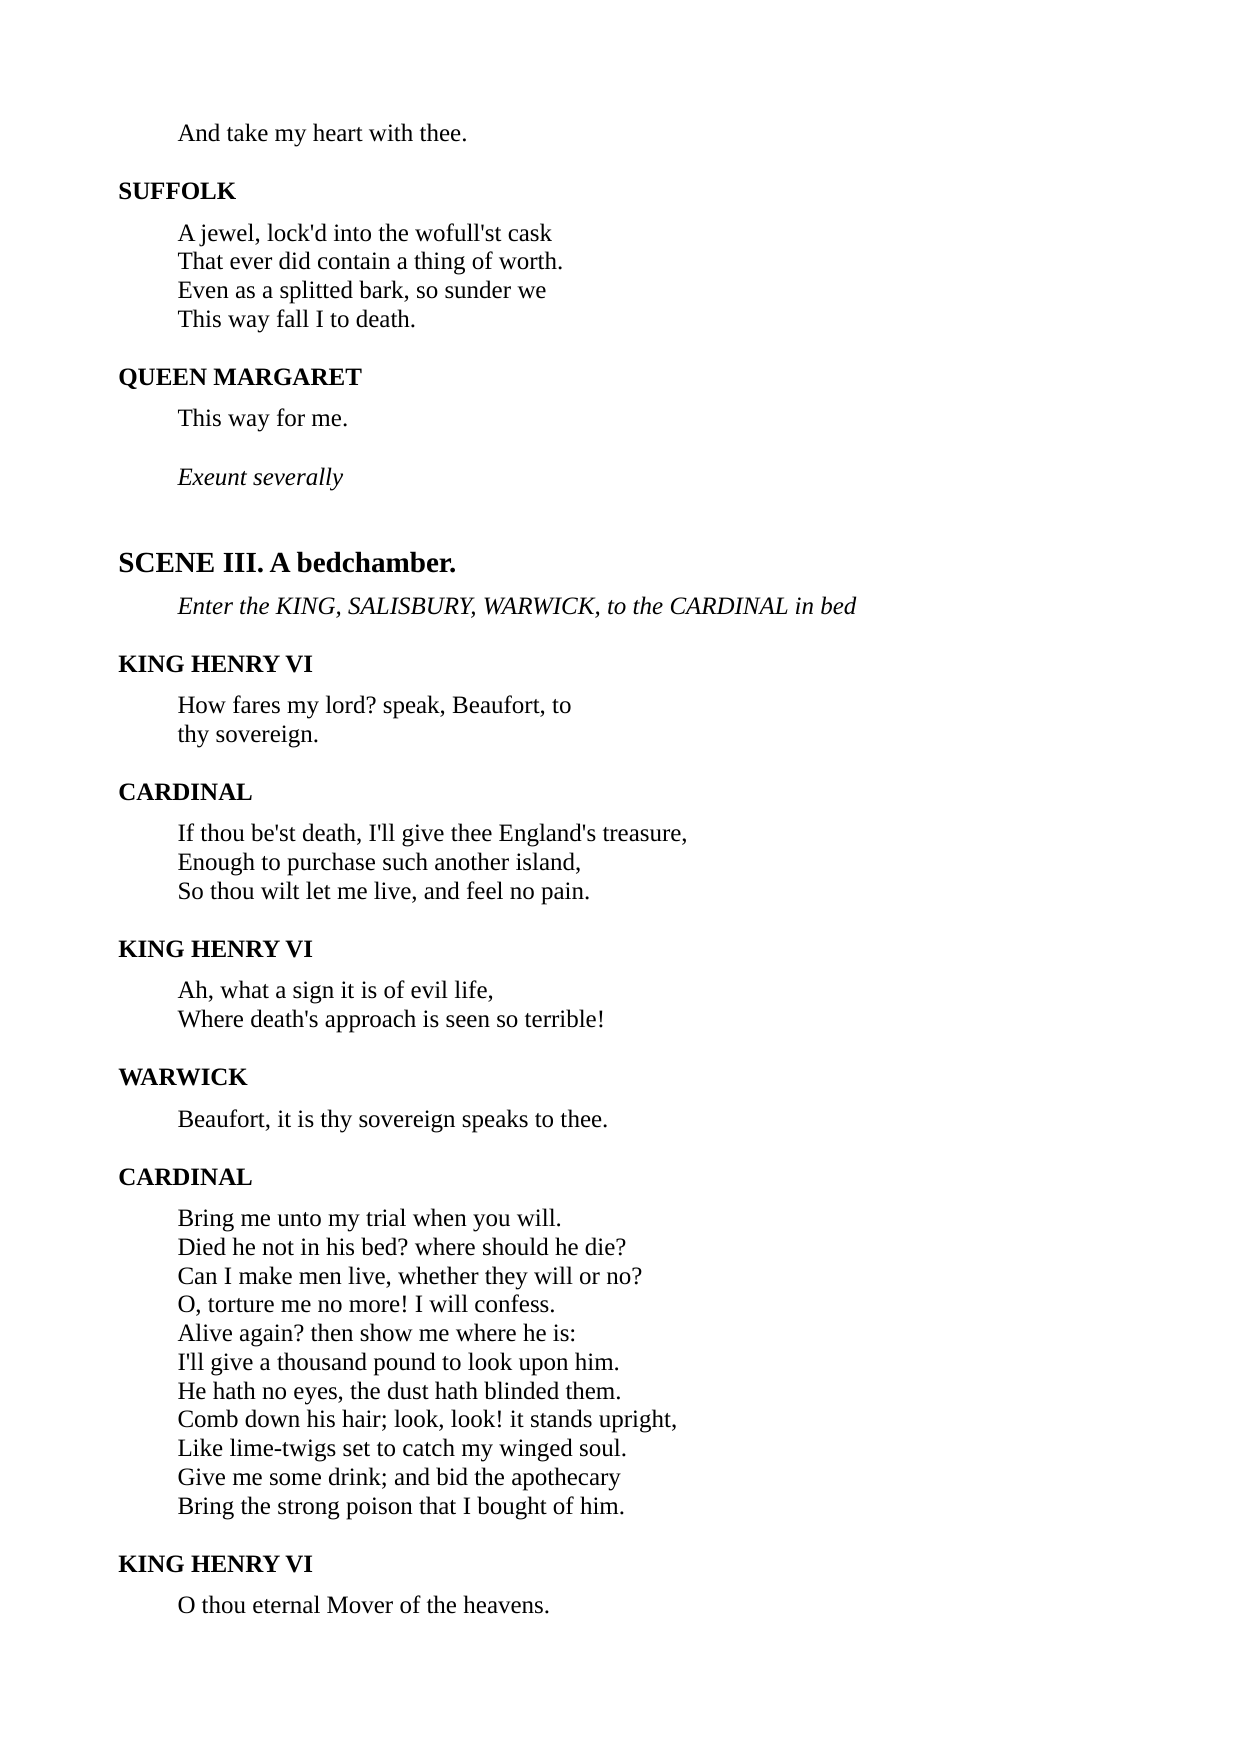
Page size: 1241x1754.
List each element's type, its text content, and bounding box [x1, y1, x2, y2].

text And take my heart with thee. [177, 118, 1063, 147]
text A jewel, lock'd into the wofull'st cask That ever did contain a thing of worth. Even as a splitted bark, so sunder we This way fall I to death. [177, 218, 1063, 333]
text KING HENRY VI [118, 934, 1122, 963]
text Enter the KING, SALISBURY, WARWICK, to the CARDINAL in bed [177, 591, 1063, 619]
text Bring me unto my trial when you will. Died he not in his bed? where should he die? Can I make men live, whether they will or no? O, torture me no more! I will confess. Alive again? then show me where he is: I'll give a thousand pound to look upon him. He hath no eyes, the dust hath blinded them. Comb down his hair; look, look! it stands upright, Like lime-twigs set to catch my winged soul. Give me some drink; and bid the apothecary Bring the strong poison that I bought of him. [177, 1203, 1063, 1519]
text If thou be'st death, I'll give thee England's treasure, Enough to purchase such another island, So thou wilt let me live, and feel no pain. [177, 818, 1063, 905]
subtitle SCENE III. A bedchamber. [118, 545, 1122, 578]
text QUEEN MARGARET [118, 362, 1122, 391]
text KING HENRY VI [118, 649, 1122, 678]
text Beaufort, it is thy sovereign speaks to thee. [177, 1104, 1063, 1132]
text Ah, what a sign it is of evil life, Where death's approach is seen so terrible! [177, 976, 1063, 1033]
text WARWICK [118, 1062, 1122, 1091]
text CARDINAL [118, 777, 1122, 806]
text KING HENRY VI [118, 1549, 1122, 1578]
text Exeunt severally [177, 462, 1063, 490]
text SUFFOLK [118, 176, 1122, 205]
text O thou eternal Mover of the heavens. [177, 1590, 1063, 1619]
text How fares my lord? speak, Beaufort, to thy sovereign. [177, 690, 1063, 748]
text This way for me. [177, 403, 1063, 432]
text CARDINAL [118, 1162, 1122, 1191]
